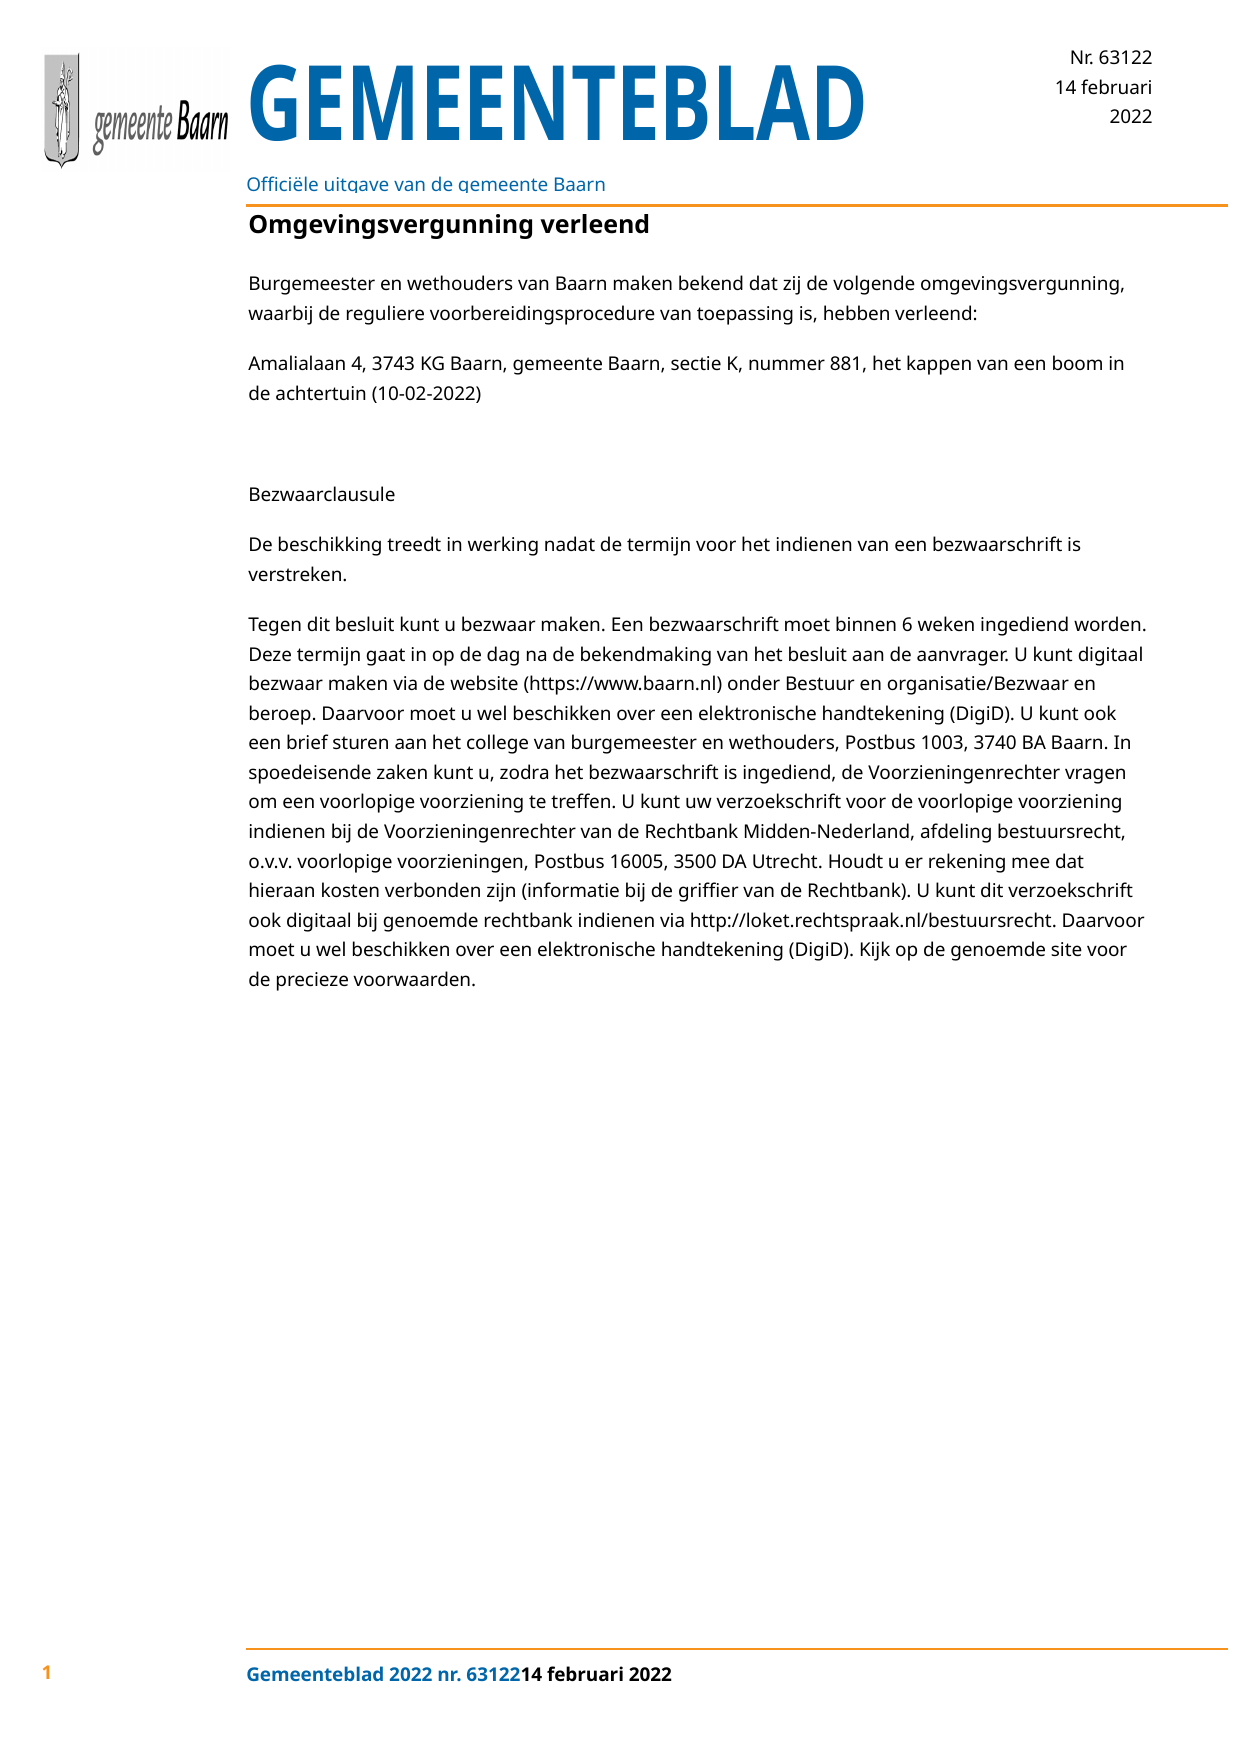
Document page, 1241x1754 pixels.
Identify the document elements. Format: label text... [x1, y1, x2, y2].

text Bezwaarclausule [248, 481, 1152, 506]
text De beschikking treedt in werking nadat de termijn voor het indienen van een bezwaarschrift is verstreken. [248, 531, 1152, 586]
text Burgemeester en wethouders van Baarn maken bekend dat zij de volgende omgevingsvergunning, waarbij de reguliere voorbereidingsprocedure van toepassing is, hebben verleend: [248, 270, 1152, 326]
text Omgevingsvergunning verleend [248, 207, 1152, 241]
text Amalialaan 4, 3743 KG Baarn, gemeente Baarn, sectie K, nummer 881, het kappen van een boom in de achtertuin (10-02-2022) [248, 350, 1152, 406]
picture [41, 47, 231, 172]
text Tegen dit besluit kunt u bezwaar maken. Een bezwaarschrift moet binnen 6 weken ingediend worden. Deze termijn gaat in op de dag na de bekendmaking van het besluit aan de aanvrager. U kunt digitaal bezwaar maken via de website (https://www.baarn.nl) onder Bestuur en organisatie/Bezwaar en beroep. Daarvoor moet u wel beschikken over een elektronische handtekening (DigiD). U kunt ook een brief sturen aan het college van burgemeester en wethouders, Postbus 1003, 3740 BA Baarn. In spoedeisende zaken kunt u, zodra het bezwaarschrift is ingediend, de Voorzieningenrechter vragen om een voorlopige voorziening te treffen. U kunt uw verzoekschrift voor de voorlopige voorziening indienen bij de Voorzieningenrechter van de Rechtbank Midden-Nederland, afdeling bestuursrecht, o.v.v. voorlopige voorzieningen, Postbus 16005, 3500 DA Utrecht. Houdt u er rekening mee dat hieraan kosten verbonden zijn (informatie bij de griffier van de Rechtbank). U kunt dit verzoekschrift ook digitaal bij genoemde rechtbank indienen via http://loket.rechtspraak.nl/bestuursrecht. Daarvoor moet u wel beschikken over een elektronische handtekening (DigiD). Kijk op de genoemde site voor de precieze voorwaarden. [248, 611, 1152, 992]
